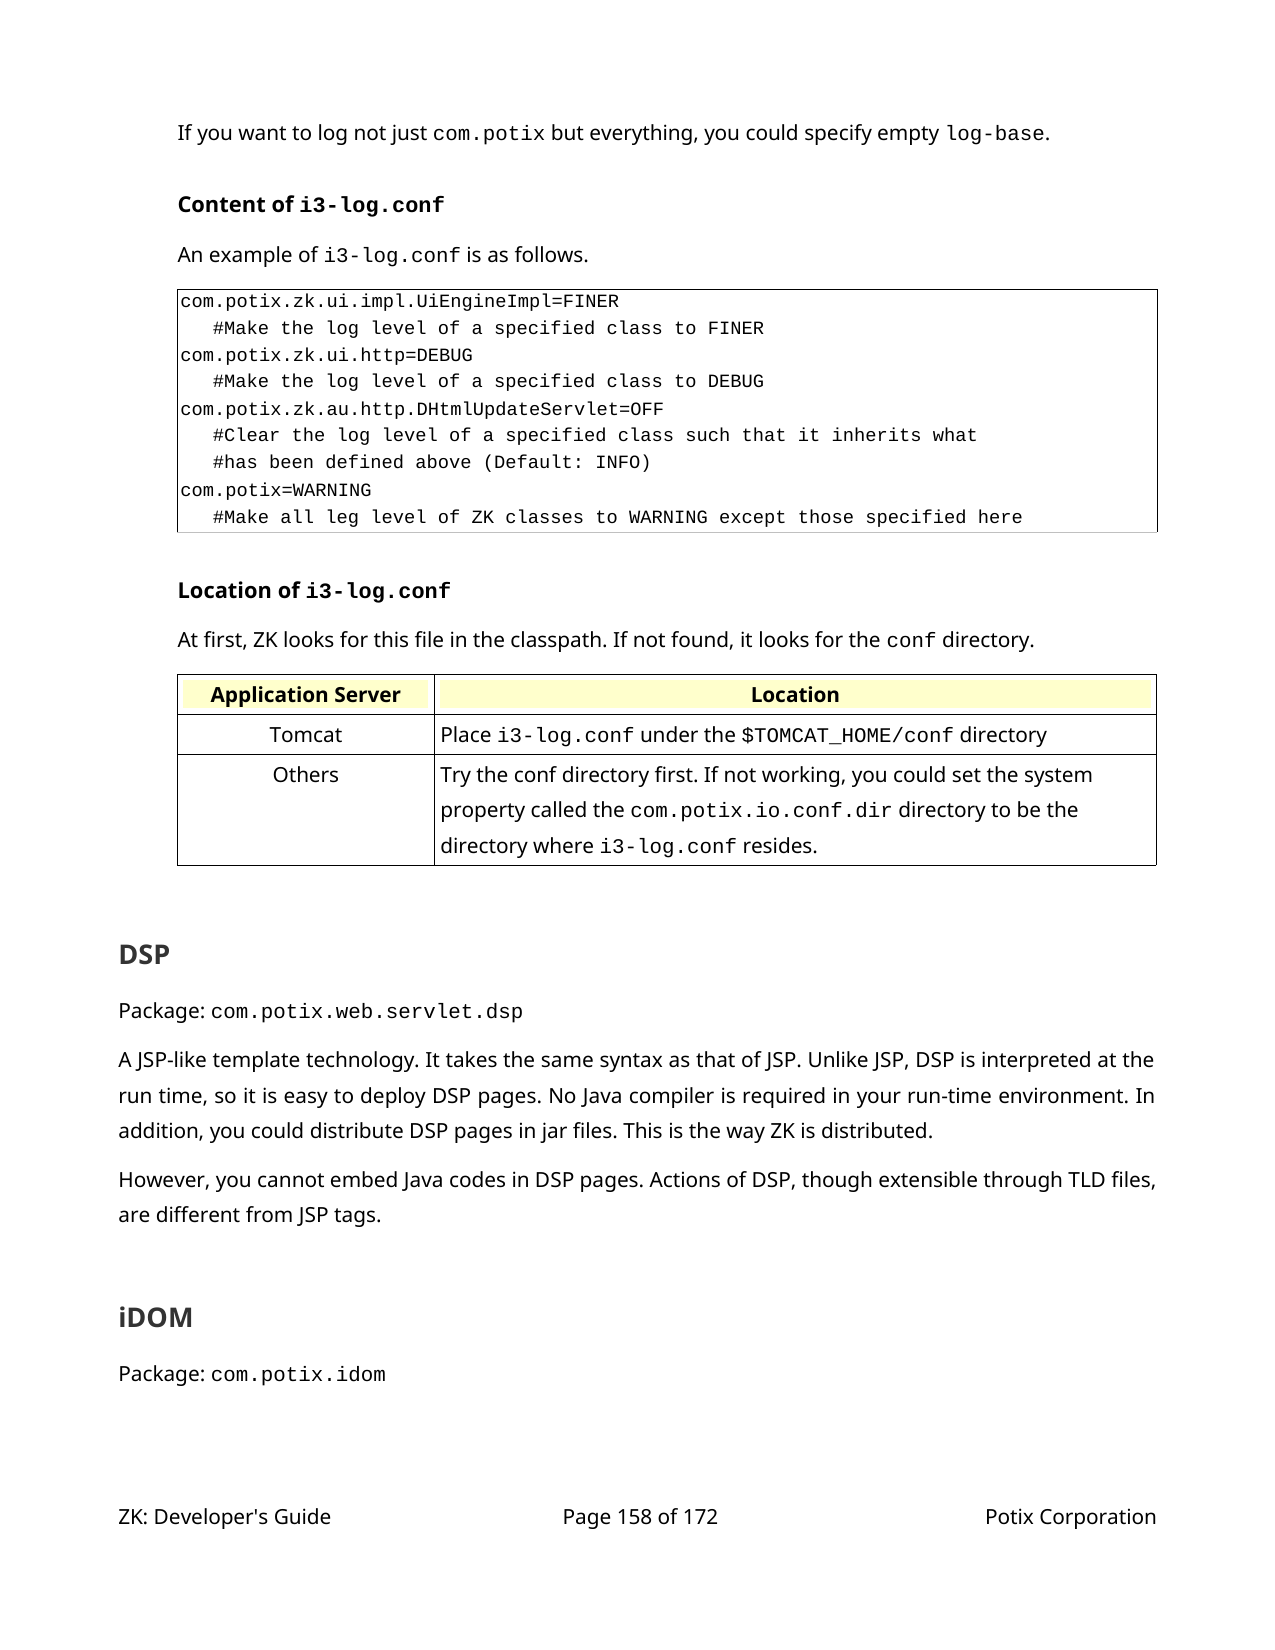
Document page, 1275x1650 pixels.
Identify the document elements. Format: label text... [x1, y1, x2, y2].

text #Make the log level of a specified class to FINER com.potix.zk.ui.http=DEBUG #Make the log level of a specified class to DEBUG [178, 316, 1157, 394]
subtitle Location of i3-log.conf [177, 574, 1157, 604]
table_cell Tomcat [178, 715, 434, 754]
text #Make all leg level of ZK classes to WARNING except those specified here [178, 505, 1157, 532]
table_cell Try the conf directory first. If not working, you could set the system property called the com.potix.io.conf.dir directory to be the directory where i3-log.conf resides. [435, 755, 1156, 865]
text A JSP-like template technology. It takes the same syntax as that of JSP. Unlike JSP, DSP is interpreted at the run time, so it is easy to deploy DSP pages. No Java compiler is required in your run-time environment. In addition, you could distribute DSP pages in jar files. This is the way ZK is distributed. [118, 1046, 1157, 1144]
text An example of i3-log.conf is as follows. [177, 240, 1157, 268]
subtitle DSP [118, 936, 1157, 973]
text com.potix.zk.au.http.DHtmlUpdateServlet=OFF #Clear the log level of a specified class such that it inherits what [178, 397, 1157, 447]
subtitle Content of i3-log.conf [177, 189, 1157, 219]
table_cell Others [178, 755, 434, 865]
text At first, ZK looks for this file in the classpath. If not found, it looks for the conf directory. [177, 625, 1157, 654]
text If you want to log not just com.potix but everything, you could specify empty log-base. [177, 118, 1157, 147]
text com.potix.zk.ui.impl.UiEngineImpl=FINER [178, 290, 1157, 313]
text com.potix=WARNING [178, 477, 1157, 502]
table_header Location [435, 675, 1156, 714]
table_cell Place i3-log.conf under the $TOMCAT_HOME/conf directory [435, 715, 1156, 754]
text Package: com.potix.idom [118, 1359, 1157, 1388]
table_header Application Server [178, 675, 434, 714]
text #has been defined above (Default: INFO) [178, 450, 1157, 474]
text However, you cannot embed Java codes in DSP pages. Actions of DSP, though extensible through TLD files, are different from JSP tags. [118, 1165, 1157, 1228]
text Package: com.potix.web.servlet.dsp [118, 996, 1157, 1025]
subtitle iDOM [118, 1299, 1157, 1336]
